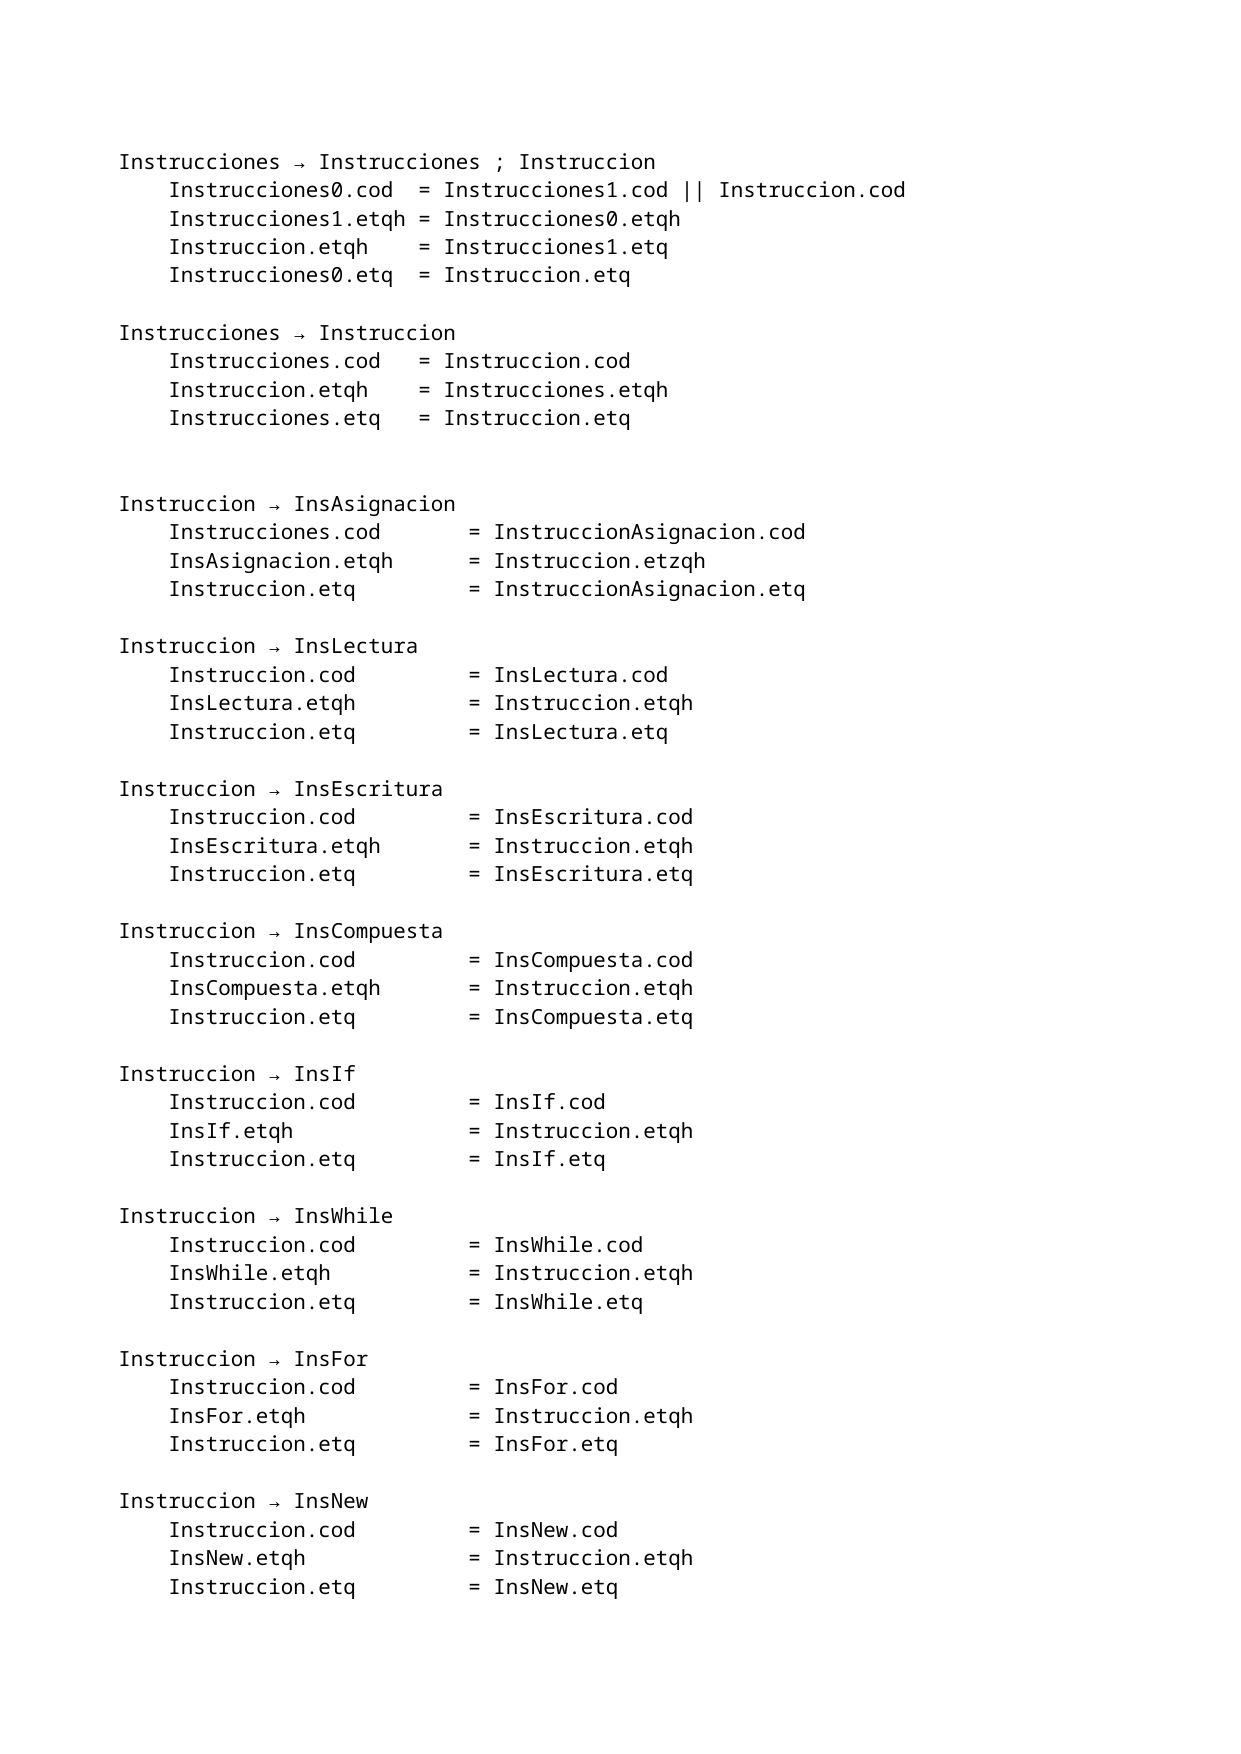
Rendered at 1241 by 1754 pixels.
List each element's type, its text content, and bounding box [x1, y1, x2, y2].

text Instrucciones0.cod = Instrucciones1.cod || Instruccion.cod [118, 175, 1122, 204]
text Instruccion → InsIf [118, 1059, 1122, 1087]
text Instrucciones0.etq = Instruccion.etq [118, 261, 1122, 289]
text Instrucciones → Instrucciones ; Instruccion [118, 147, 1122, 175]
text Instrucciones.cod = Instruccion.cod [118, 346, 1122, 375]
text InsWhile.etqh = Instruccion.etqh [118, 1258, 1122, 1287]
text Instruccion.etq = InstruccionAsignacion.etq [118, 574, 1122, 603]
text InsEscritura.etqh = Instruccion.etqh [118, 831, 1122, 859]
text Instruccion.etq = InsCompuesta.etq [118, 1002, 1122, 1030]
text Instruccion.etq = InsWhile.etq [118, 1287, 1122, 1315]
text InsIf.etqh = Instruccion.etqh [118, 1116, 1122, 1144]
text Instruccion → InsNew [118, 1487, 1122, 1515]
text Instruccion.cod = InsFor.cod [118, 1372, 1122, 1401]
text Instruccion.etqh = Instrucciones1.etq [118, 232, 1122, 261]
text Instruccion.cod = InsLectura.cod [118, 660, 1122, 688]
text Instruccion → InsWhile [118, 1202, 1122, 1230]
text Instruccion.cod = InsWhile.cod [118, 1230, 1122, 1258]
text InsNew.etqh = Instruccion.etqh [118, 1543, 1122, 1572]
text Instruccion.etq = InsFor.etq [118, 1429, 1122, 1458]
text Instrucciones1.etqh = Instrucciones0.etqh [118, 204, 1122, 232]
text InsFor.etqh = Instruccion.etqh [118, 1401, 1122, 1429]
text Instruccion → InsAsignacion [118, 489, 1122, 517]
text Instruccion.etq = InsIf.etq [118, 1144, 1122, 1173]
text InsLectura.etqh = Instruccion.etqh [118, 688, 1122, 717]
text Instruccion → InsCompuesta [118, 917, 1122, 945]
text Instruccion.cod = InsCompuesta.cod [118, 945, 1122, 973]
text Instrucciones.etq = Instruccion.etq [118, 403, 1122, 432]
text Instruccion.cod = InsIf.cod [118, 1087, 1122, 1116]
text Instruccion.cod = InsEscritura.cod [118, 802, 1122, 831]
text Instruccion.etq = InsNew.etq [118, 1572, 1122, 1600]
text Instruccion.etq = InsLectura.etq [118, 717, 1122, 745]
text InsCompuesta.etqh = Instruccion.etqh [118, 973, 1122, 1002]
text InsAsignacion.etqh = Instruccion.etzqh [118, 546, 1122, 574]
text Instruccion.etqh = Instrucciones.etqh [118, 375, 1122, 403]
text Instruccion.etq = InsEscritura.etq [118, 859, 1122, 888]
text Instrucciones.cod = InstruccionAsignacion.cod [118, 517, 1122, 546]
text Instruccion.cod = InsNew.cod [118, 1515, 1122, 1543]
text Instrucciones → Instruccion [118, 318, 1122, 346]
text Instruccion → InsLectura [118, 632, 1122, 660]
text Instruccion → InsEscritura [118, 774, 1122, 802]
text Instruccion → InsFor [118, 1344, 1122, 1372]
